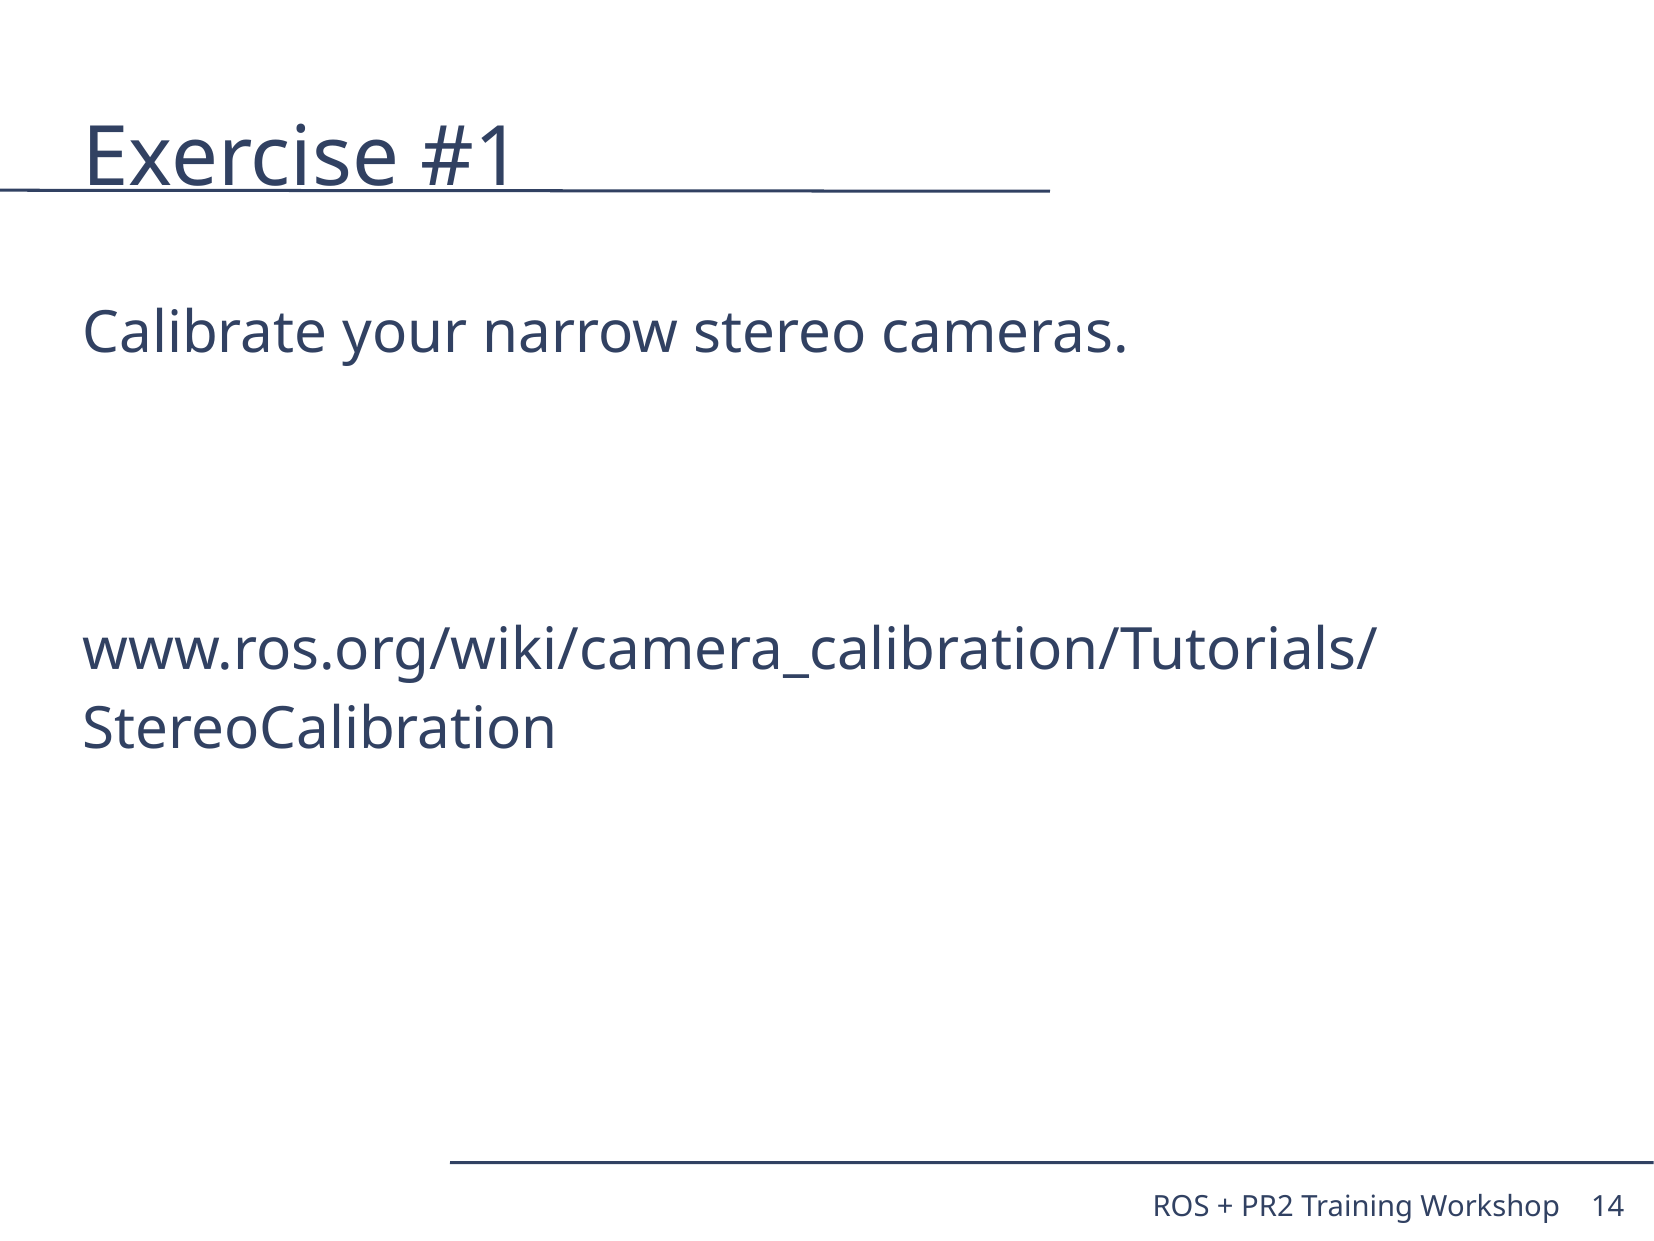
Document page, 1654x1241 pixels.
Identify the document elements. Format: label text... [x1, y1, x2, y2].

title Exercise #1 [82, 56, 1576, 250]
list Calibrate your narrow stereo cameras. www.ros.org/wiki/camera_calibration/Tutorials/StereoCalibration [82, 290, 1571, 1109]
